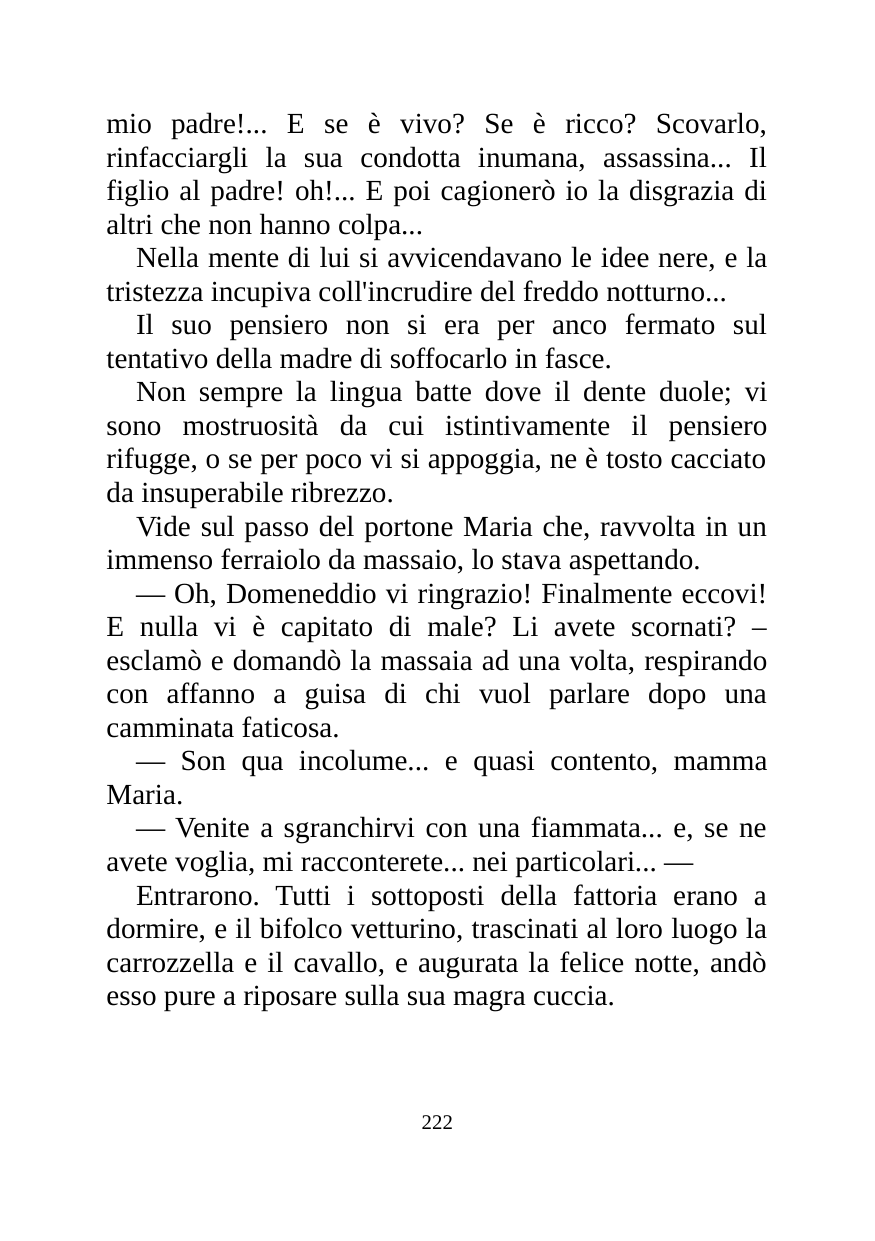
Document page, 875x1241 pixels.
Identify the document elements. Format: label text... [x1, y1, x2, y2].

text Il suo pensiero non si era per anco fermato sul tentativo della madre di soffocarlo in fasce. [106, 307, 768, 374]
text — Son qua incolume... e quasi contento, mamma Maria. [106, 743, 768, 811]
text Entrarono. Tutti i sottoposti della fattoria erano a dormire, e il bifolco vetturino, trascinati al loro luogo la carrozzella e il cavallo, e augurata la felice notte, andò esso pure a riposare sulla sua magra cuccia. [106, 878, 768, 1012]
text — Venite a sgranchirvi con una fiammata... e, se ne avete voglia, mi racconterete... nei particolari... — [106, 811, 768, 878]
text — Oh, Domeneddio vi ringrazio! Finalmente eccovi! E nulla vi è capitato di male? Li avete scornati? – esclamò e domandò la massaia ad una volta, respirando con affanno a guisa di chi vuol parlare dopo una camminata faticosa. [106, 576, 768, 743]
text Nella mente di lui si avvicendavano le idee nere, e la tristezza incupiva coll'incrudire del freddo notturno... [106, 240, 768, 307]
text Vide sul passo del portone Maria che, ravvolta in un immenso ferraiolo da massaio, lo stava aspettando. [106, 509, 768, 576]
text mio padre!... E se è vivo? Se è ricco? Scovarlo, rinfacciargli la sua condotta inumana, assassina... Il figlio al padre! oh!... E poi cagionerò io la disgrazia di altri che non hanno colpa... [106, 106, 768, 240]
text Non sempre la lingua batte dove il dente duole; vi sono mostruosità da cui istintivamente il pensiero rifugge, o se per poco vi si appoggia, ne è tosto cacciato da insuperabile ribrezzo. [106, 374, 768, 509]
